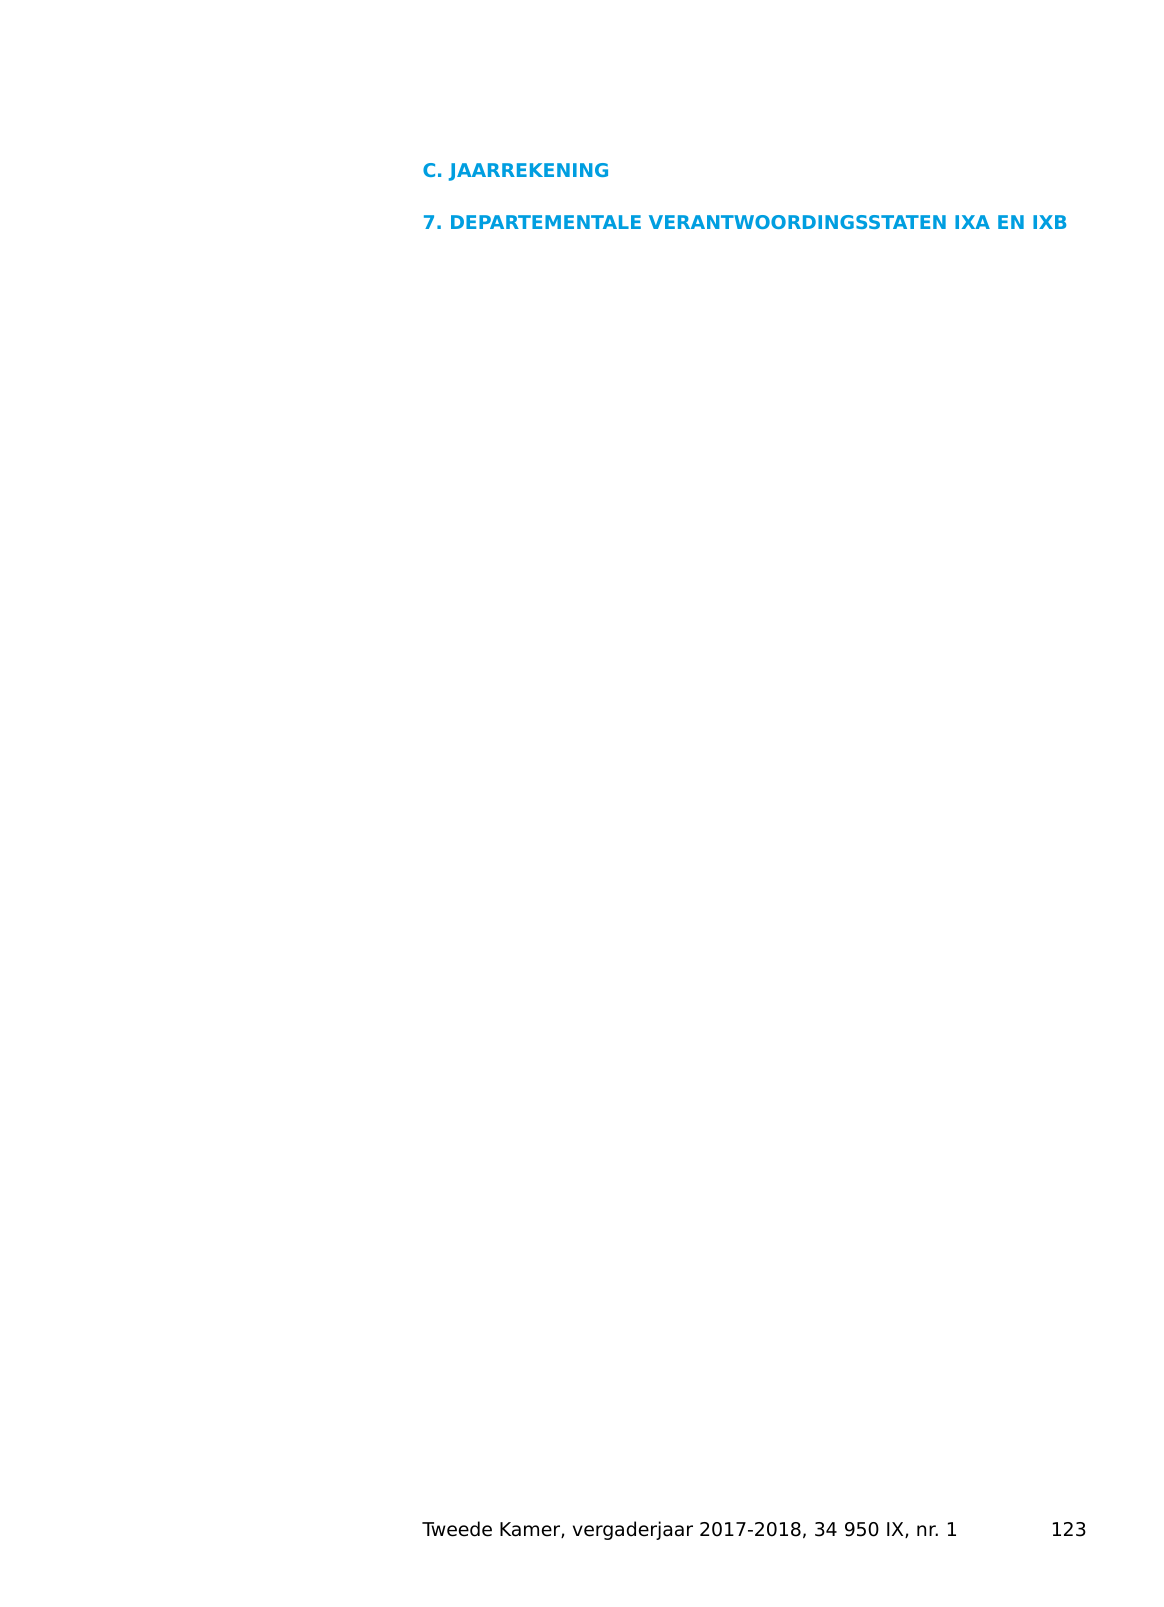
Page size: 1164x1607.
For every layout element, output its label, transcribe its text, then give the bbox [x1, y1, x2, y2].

subtitle C. JAARREKENING [422, 160, 1087, 182]
subtitle 7. DEPARTEMENTALE VERANTWOORDINGSSTATEN IXA EN IXB [422, 212, 1087, 234]
